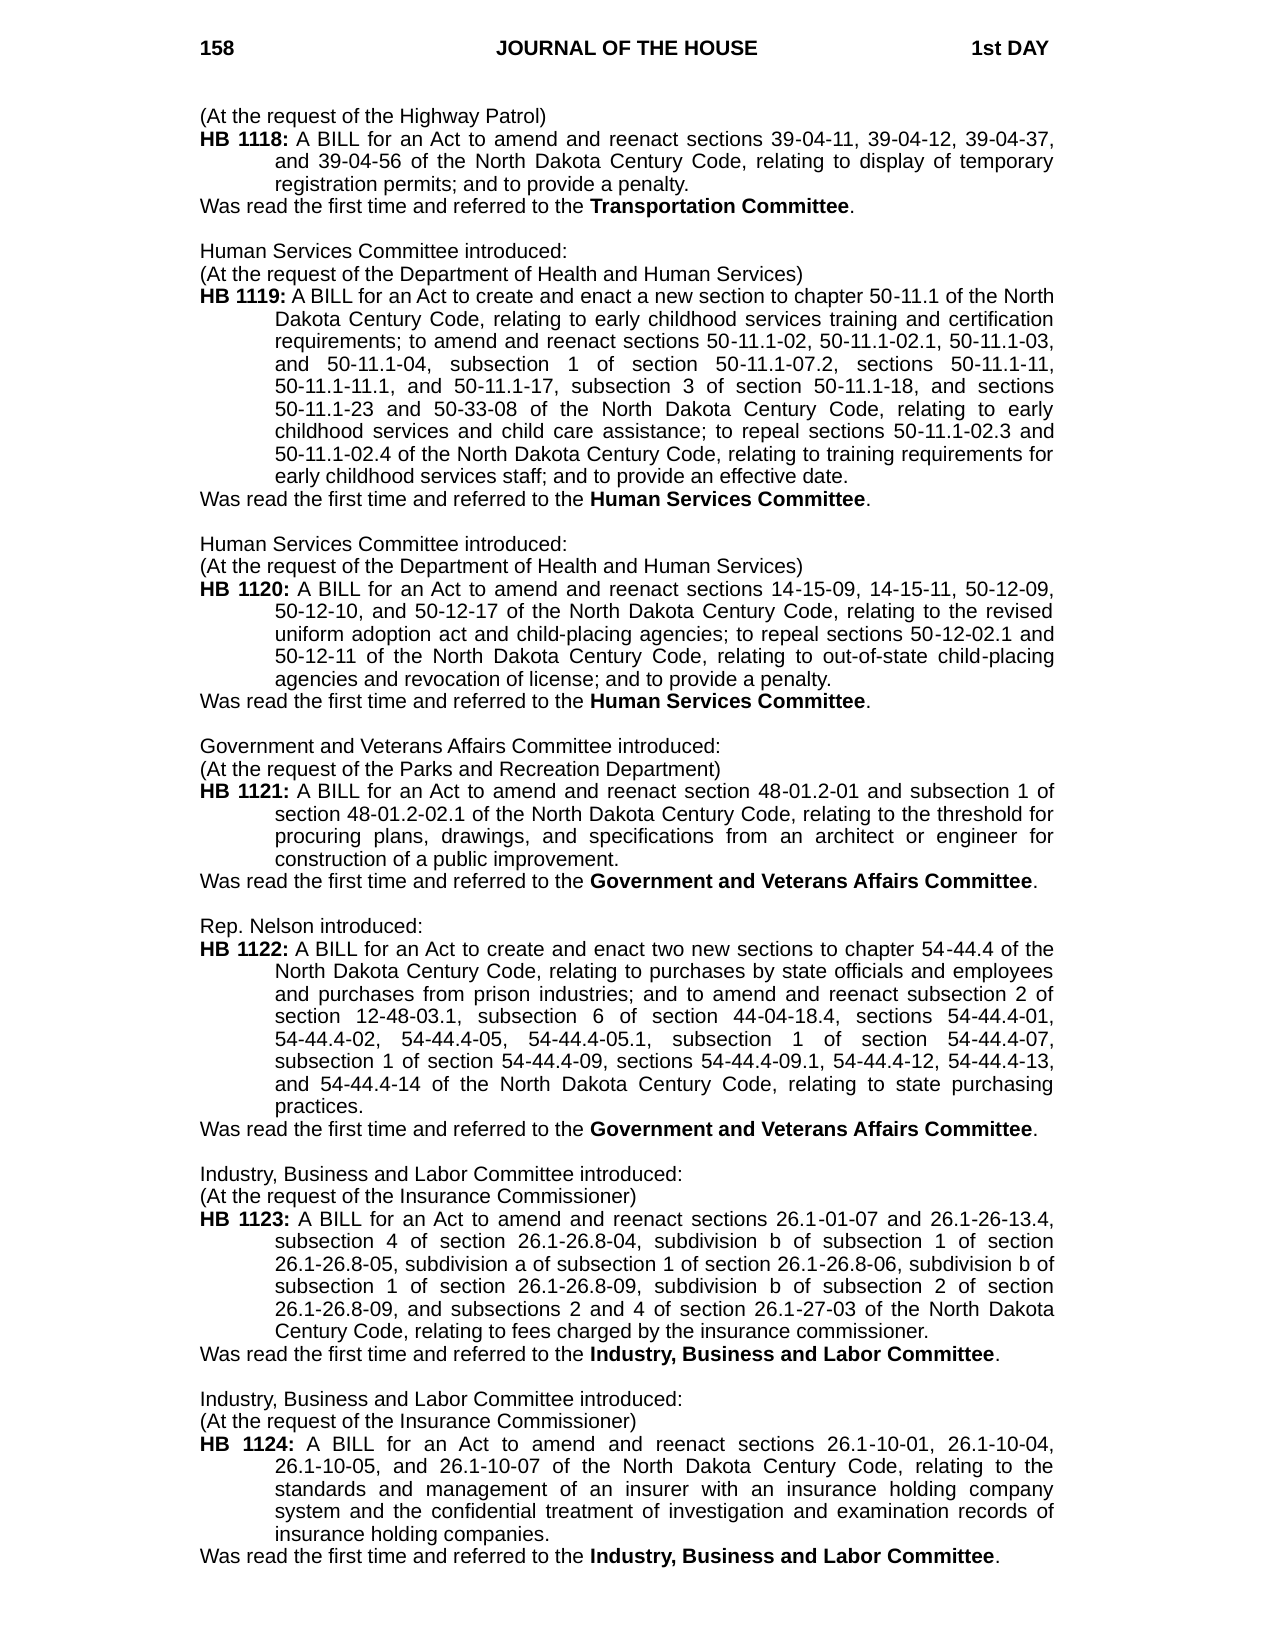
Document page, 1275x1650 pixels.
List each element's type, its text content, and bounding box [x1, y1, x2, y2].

text Was read the first time and referred to the Transportation Committee. [199, 196, 1054, 218]
text Industry, Business and Labor Committee introduced: [199, 1388, 1054, 1411]
text (At the request of the Highway Patrol) [199, 106, 1054, 128]
title HB 1119: A BILL for an Act to create and enact a new section to chapter 50‑11.1 of the North Dakota Century Code, relating to early childhood services training and certification requirements; to amend and reenact sections 50‑11.1‑02, 50‑11.1‑02.1, 50‑11.1‑03, and 50‑11.1-04, subsection 1 of section 50‑11.1‑07.2, sections 50‑11.1‑11, 50‑11.1‑11.1, and 50‑11.1‑17, subsection 3 of section 50‑11.1‑18, and sections 50‑11.1‑23 and 50‑33‑08 of the North Dakota Century Code, relating to early childhood services and child care assistance; to repeal sections 50‑11.1‑02.3 and 50‑11.1‑02.4 of the North Dakota Century Code, relating to training requirements for early childhood services staff; and to provide an effective date. [199, 286, 1054, 488]
title HB 1121: A BILL for an Act to amend and reenact section 48‑01.2‑01 and subsection 1 of section 48‑01.2‑02.1 of the North Dakota Century Code, relating to the threshold for procuring plans, drawings, and specifications from an architect or engineer for construction of a public improvement. [199, 781, 1054, 871]
text (At the request of the Insurance Commissioner) [199, 1186, 1054, 1208]
text Government and Veterans Affairs Committee introduced: [199, 736, 1054, 758]
text Industry, Business and Labor Committee introduced: [199, 1163, 1054, 1186]
text (At the request of the Insurance Commissioner) [199, 1411, 1054, 1433]
text [0, 0, 118, 42]
subtitle Page 158 [9, 9, 109, 33]
text Human Services Committee introduced: [199, 533, 1054, 556]
text (At the request of the Parks and Recreation Department) [199, 758, 1054, 781]
title HB 1124: A BILL for an Act to amend and reenact sections 26.1‑10‑01, 26.1‑10‑04, 26.1‑10‑05, and 26.1‑10‑07 of the North Dakota Century Code, relating to the standards and management of an insurer with an insurance holding company system and the confidential treatment of investigation and examination records of insurance holding companies. [199, 1433, 1054, 1546]
title HB 1120: A BILL for an Act to amend and reenact sections 14‑15‑09, 14‑15‑11, 50‑12‑09, 50‑12‑10, and 50‑12‑17 of the North Dakota Century Code, relating to the revised uniform adoption act and child-placing agencies; to repeal sections 50‑12‑02.1 and 50‑12‑11 of the North Dakota Century Code, relating to out-of-state child‑placing agencies and revocation of license; and to provide a penalty. [199, 578, 1054, 691]
text Human Services Committee introduced: [199, 241, 1054, 263]
text Was read the first time and referred to the Human Services Committee. [199, 691, 1054, 713]
text Was read the first time and referred to the Industry, Business and Labor Committee. [199, 1343, 1054, 1366]
title HB 1118: A BILL for an Act to amend and reenact sections 39‑04‑11, 39‑04‑12, 39‑04‑37, and 39‑04‑56 of the North Dakota Century Code, relating to display of temporary registration permits; and to provide a penalty. [199, 128, 1054, 196]
title HB 1122: A BILL for an Act to create and enact two new sections to chapter 54‑44.4 of the North Dakota Century Code, relating to purchases by state officials and employees and purchases from prison industries; and to amend and reenact subsection 2 of section 12‑48‑03.1, subsection 6 of section 44‑04‑18.4, sections 54‑44.4‑01, 54‑44.4‑02, 54‑44.4‑05, 54‑44.4‑05.1, subsection 1 of section 54‑44.4‑07, subsection 1 of section 54‑44.4‑09, sections 54‑44.4‑09.1, 54‑44.4‑12, 54‑44.4‑13, and 54‑44.4‑14 of the North Dakota Century Code, relating to state purchasing practices. [199, 938, 1054, 1118]
text Was read the first time and referred to the Human Services Committee. [199, 488, 1054, 511]
text Rep. Nelson introduced: [199, 916, 1054, 938]
text Was read the first time and referred to the Government and Veterans Affairs Committee. [199, 871, 1054, 893]
text Was read the first time and referred to the Government and Veterans Affairs Committee. [199, 1118, 1054, 1141]
text Was read the first time and referred to the Industry, Business and Labor Committee. [199, 1546, 1054, 1568]
text (At the request of the Department of Health and Human Services) [199, 263, 1054, 286]
title HB 1123: A BILL for an Act to amend and reenact sections 26.1‑01‑07 and 26.1‑26‑13.4, subsection 4 of section 26.1‑26.8‑04, subdivision b of subsection 1 of section 26.1‑26.8‑05, subdivision a of subsection 1 of section 26.1‑26.8‑06, subdivision b of subsection 1 of section 26.1‑26.8‑09, subdivision b of subsection 2 of section 26.1‑26.8‑09, and subsections 2 and 4 of section 26.1‑27‑03 of the North Dakota Century Code, relating to fees charged by the insurance commissioner. [199, 1208, 1054, 1343]
text (At the request of the Department of Health and Human Services) [199, 556, 1054, 578]
